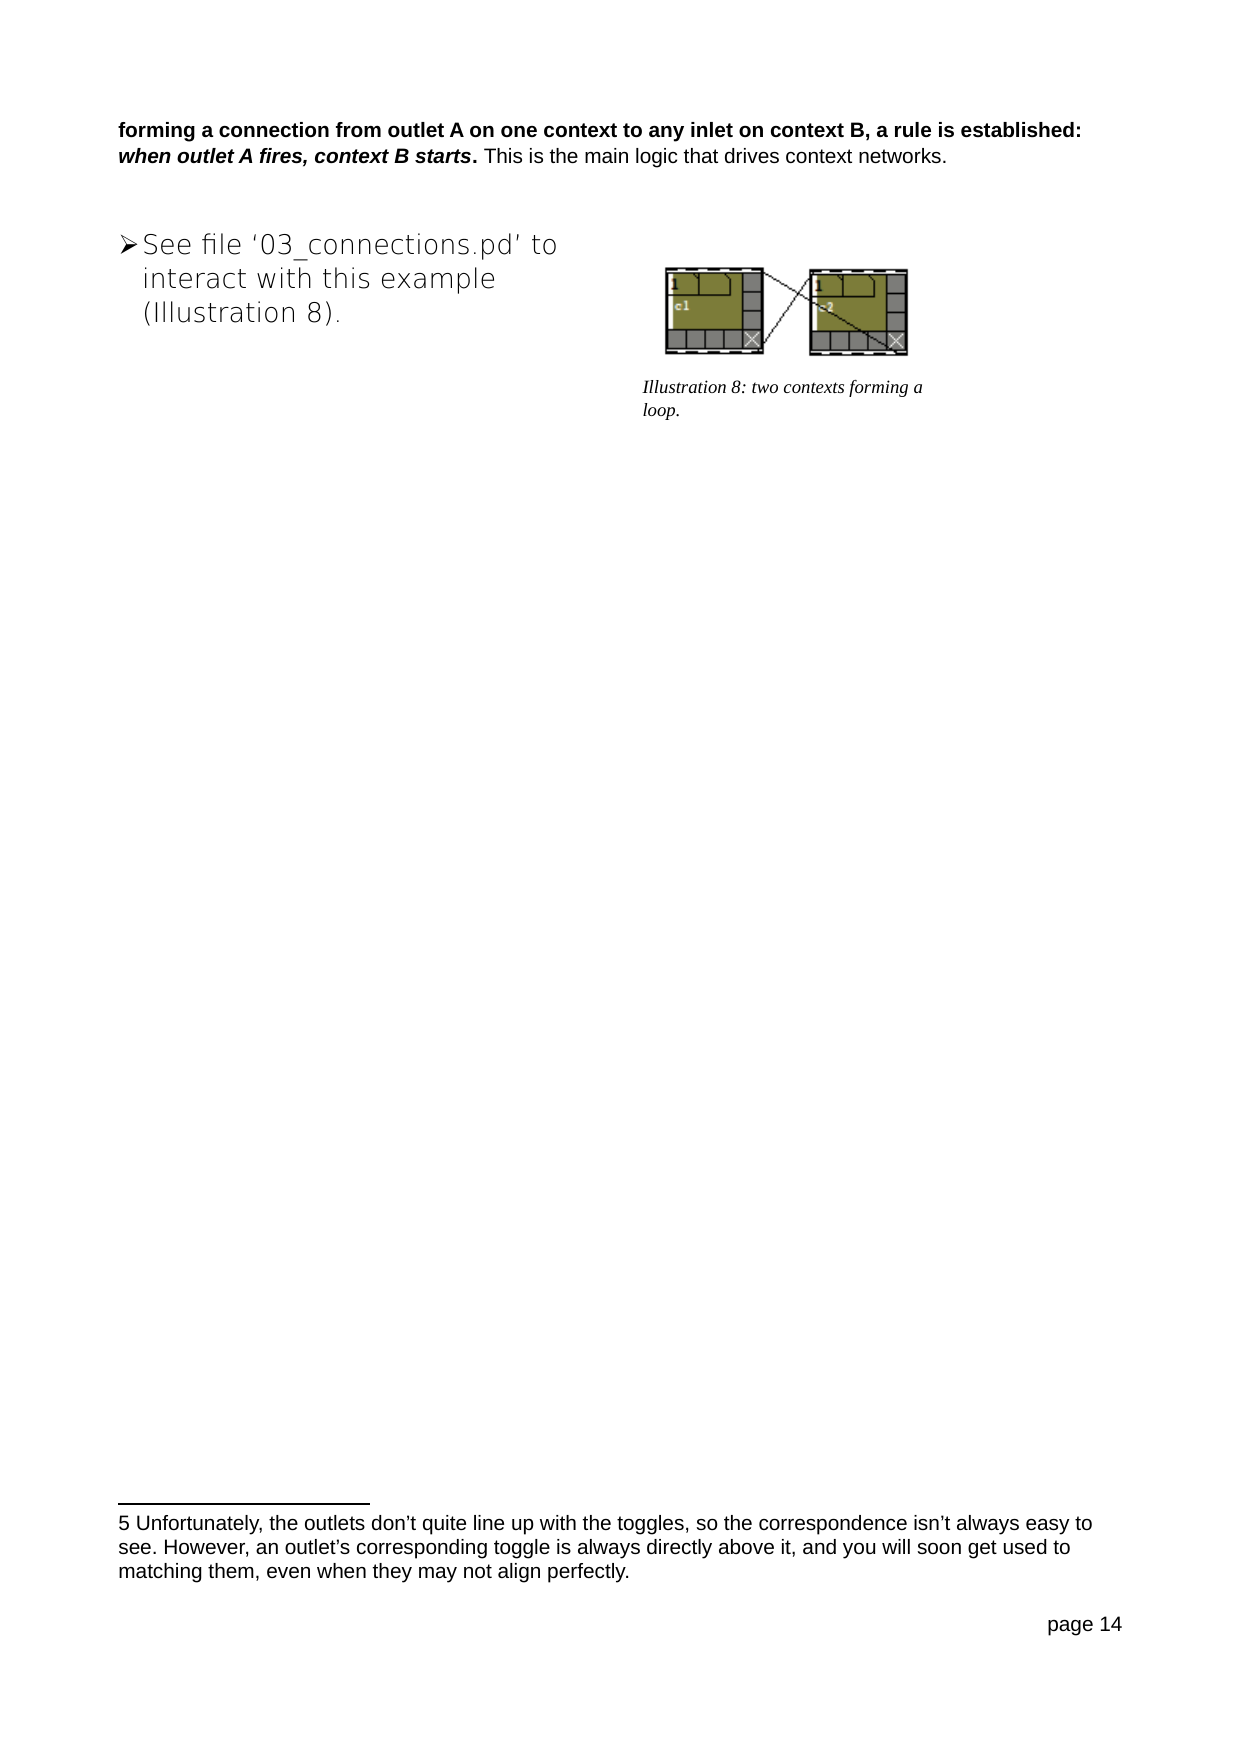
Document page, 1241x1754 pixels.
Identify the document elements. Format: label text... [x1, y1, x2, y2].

text Unfortunately, the outlets don’t quite line up with the toggles, so the correspondence isn’t always easy to see. However, an outlet’s corresponding toggle is always directly above it, and you will soon get used to matching them, even when they may not align perfectly. [118, 1511, 1122, 1582]
picture [642, 252, 941, 375]
list See file ‘03_connections.pd’ to interact with this example (Illustration 8). [118, 229, 1122, 252]
text forming a connection from outlet A on one context to any inlet on context B, a rule is established: when outlet A fires, context B starts. This is the main logic that drives context networks. [118, 118, 1122, 168]
list Illustration 8: two contexts forming a loop. [642, 375, 941, 421]
